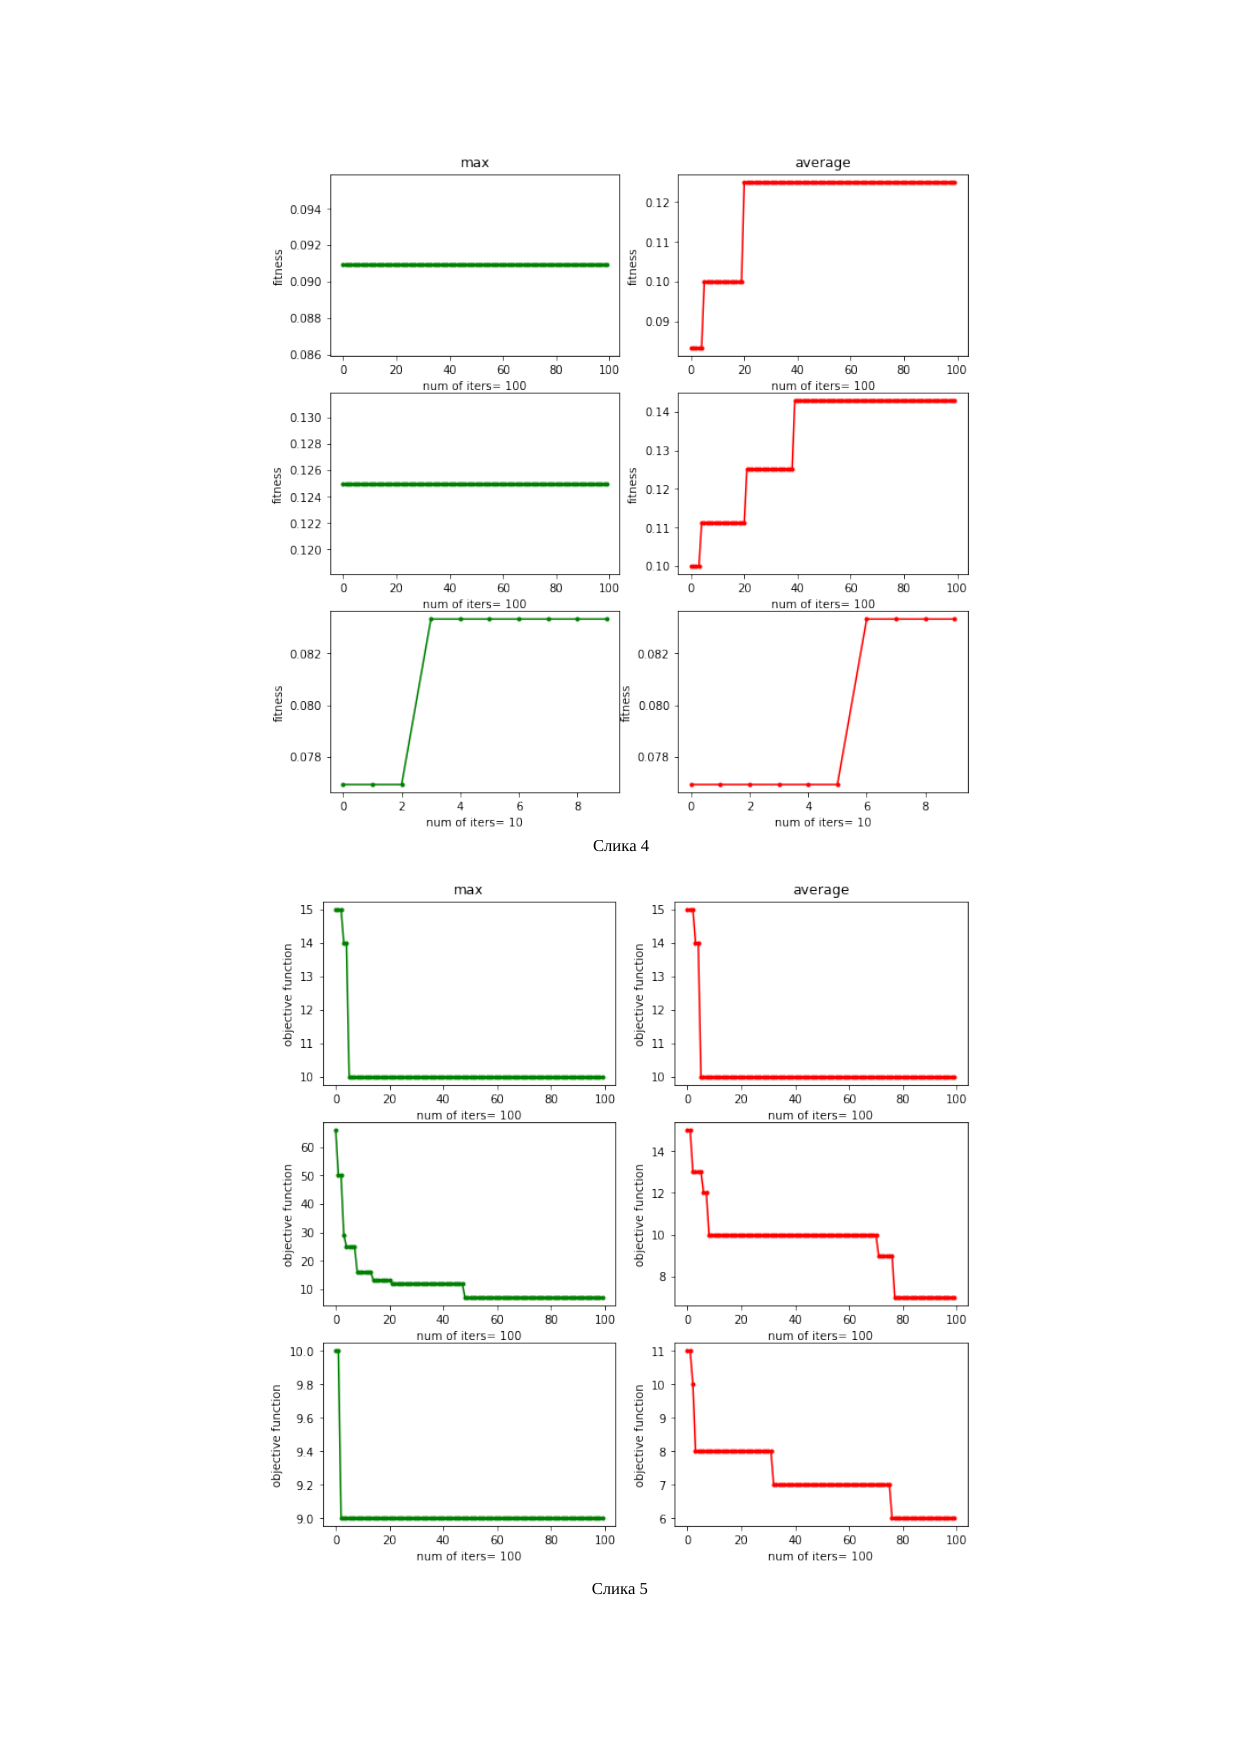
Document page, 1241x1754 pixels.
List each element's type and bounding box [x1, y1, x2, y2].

picture [265, 148, 976, 829]
picture [264, 875, 976, 1563]
